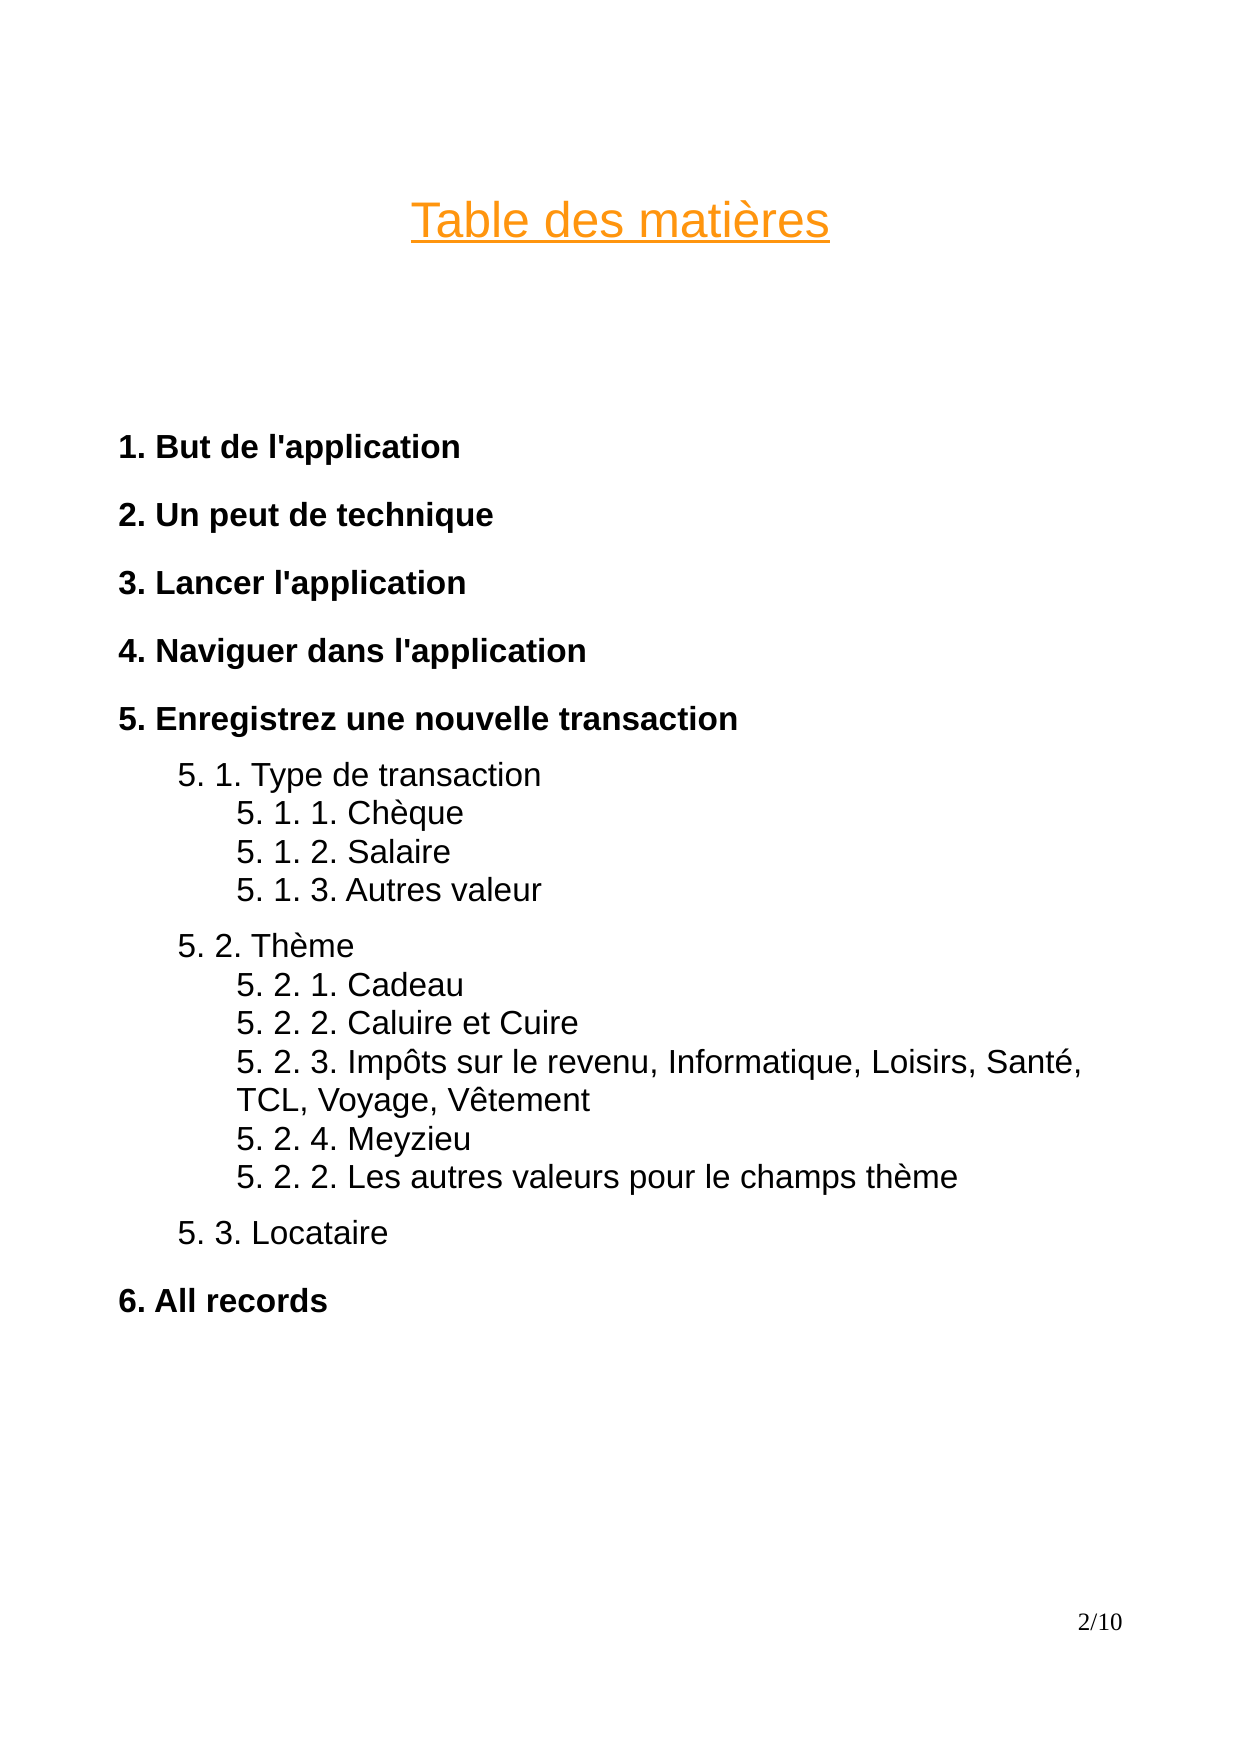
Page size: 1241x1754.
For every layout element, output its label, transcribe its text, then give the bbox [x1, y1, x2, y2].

text 5. 2. 2. Caluire et Cuire [236, 1003, 1122, 1042]
text 1. But de l'application [118, 427, 1122, 466]
text 5. 2. 4. Meyzieu [236, 1118, 1122, 1157]
text 5. 1. 1. Chèque [236, 793, 1122, 832]
text 2. Un peut de technique [118, 495, 1122, 533]
text 5. 1. 2. Salaire [236, 832, 1122, 870]
text 5. 2. Thème [177, 926, 1122, 965]
text 5. 2. 1. Cadeau [236, 965, 1122, 1003]
text 5. 1. 3. Autres valeur [236, 870, 1122, 909]
text 3. Lancer l'application [118, 563, 1122, 601]
text 5. 2. 2. Les autres valeurs pour le champs thème [236, 1157, 1122, 1195]
text 5. Enregistrez une nouvelle transaction [118, 699, 1122, 737]
text 5. 2. 3. Impôts sur le revenu, Informatique, Loisirs, Santé, TCL, Voyage, Vêtement [236, 1042, 1122, 1118]
text 5. 1. Type de transaction [177, 755, 1122, 793]
text 4. Naviguer dans l'application [118, 631, 1122, 669]
text Table des matières [118, 190, 1122, 248]
text 5. 3. Locataire [177, 1213, 1122, 1252]
text 6. All records [118, 1281, 1122, 1319]
